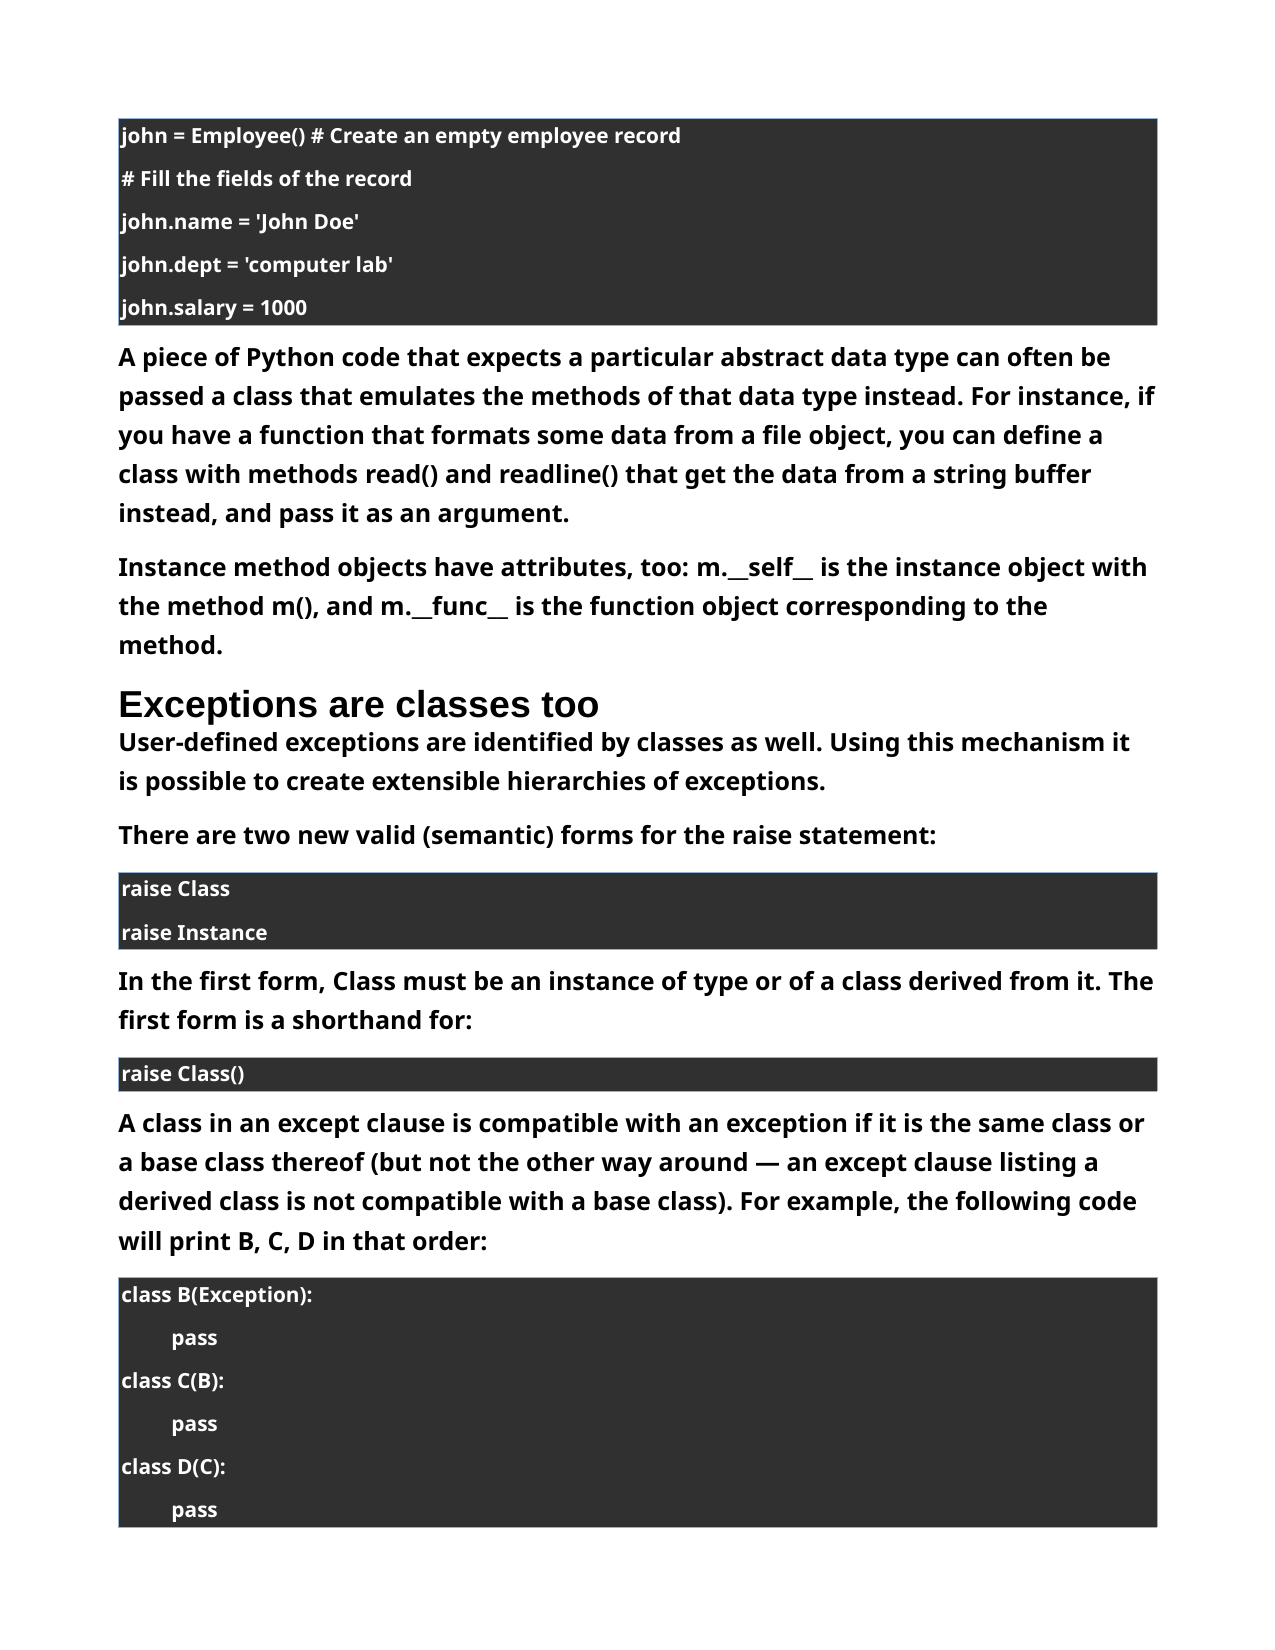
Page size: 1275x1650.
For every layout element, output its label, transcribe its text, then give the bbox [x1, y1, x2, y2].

text class D(C): [119, 1449, 1157, 1481]
text class B(Exception): [119, 1278, 1157, 1308]
text pass [119, 1492, 1157, 1527]
text class C(B): [119, 1363, 1157, 1394]
text # Fill the fields of the record [119, 161, 1157, 193]
subtitle Exceptions are classes too [118, 682, 1157, 725]
text raise Class() [119, 1058, 1157, 1091]
text pass [119, 1320, 1157, 1351]
text User-defined exceptions are identified by classes as well. Using this mechanism it is possible to create extensible hierarchies of exceptions. [118, 725, 1157, 798]
text raise Instance [119, 914, 1157, 949]
text In the first form, Class must be an instance of type or of a class derived from it. The first form is a shorthand for: [118, 964, 1157, 1037]
text Instance method objects have attributes, too: m.__self__ is the instance object with the method m(), and m.__func__ is the function object corresponding to the method. [118, 550, 1157, 662]
text john = Employee() # Create an empty employee record [119, 119, 1157, 149]
text A piece of Python code that expects a particular abstract data type can often be passed a class that emulates the methods of that data type instead. For instance, if you have a function that formats some data from a file object, you can define a class with methods read() and readline() that get the data from a string buffer instead, and pass it as an argument. [118, 339, 1157, 530]
text john.dept = 'computer lab' [119, 247, 1157, 279]
text There are two new valid (semantic) forms for the raise statement: [118, 818, 1157, 852]
text john.name = 'John Doe' [119, 204, 1157, 236]
text pass [119, 1406, 1157, 1438]
text john.salary = 1000 [119, 290, 1157, 325]
text A class in an except clause is compatible with an exception if it is the same class or a base class thereof (but not the other way around — an except clause listing a derived class is not compatible with a base class). For example, the following code will print B, C, D in that order: [118, 1106, 1157, 1257]
text raise Class [119, 873, 1157, 903]
